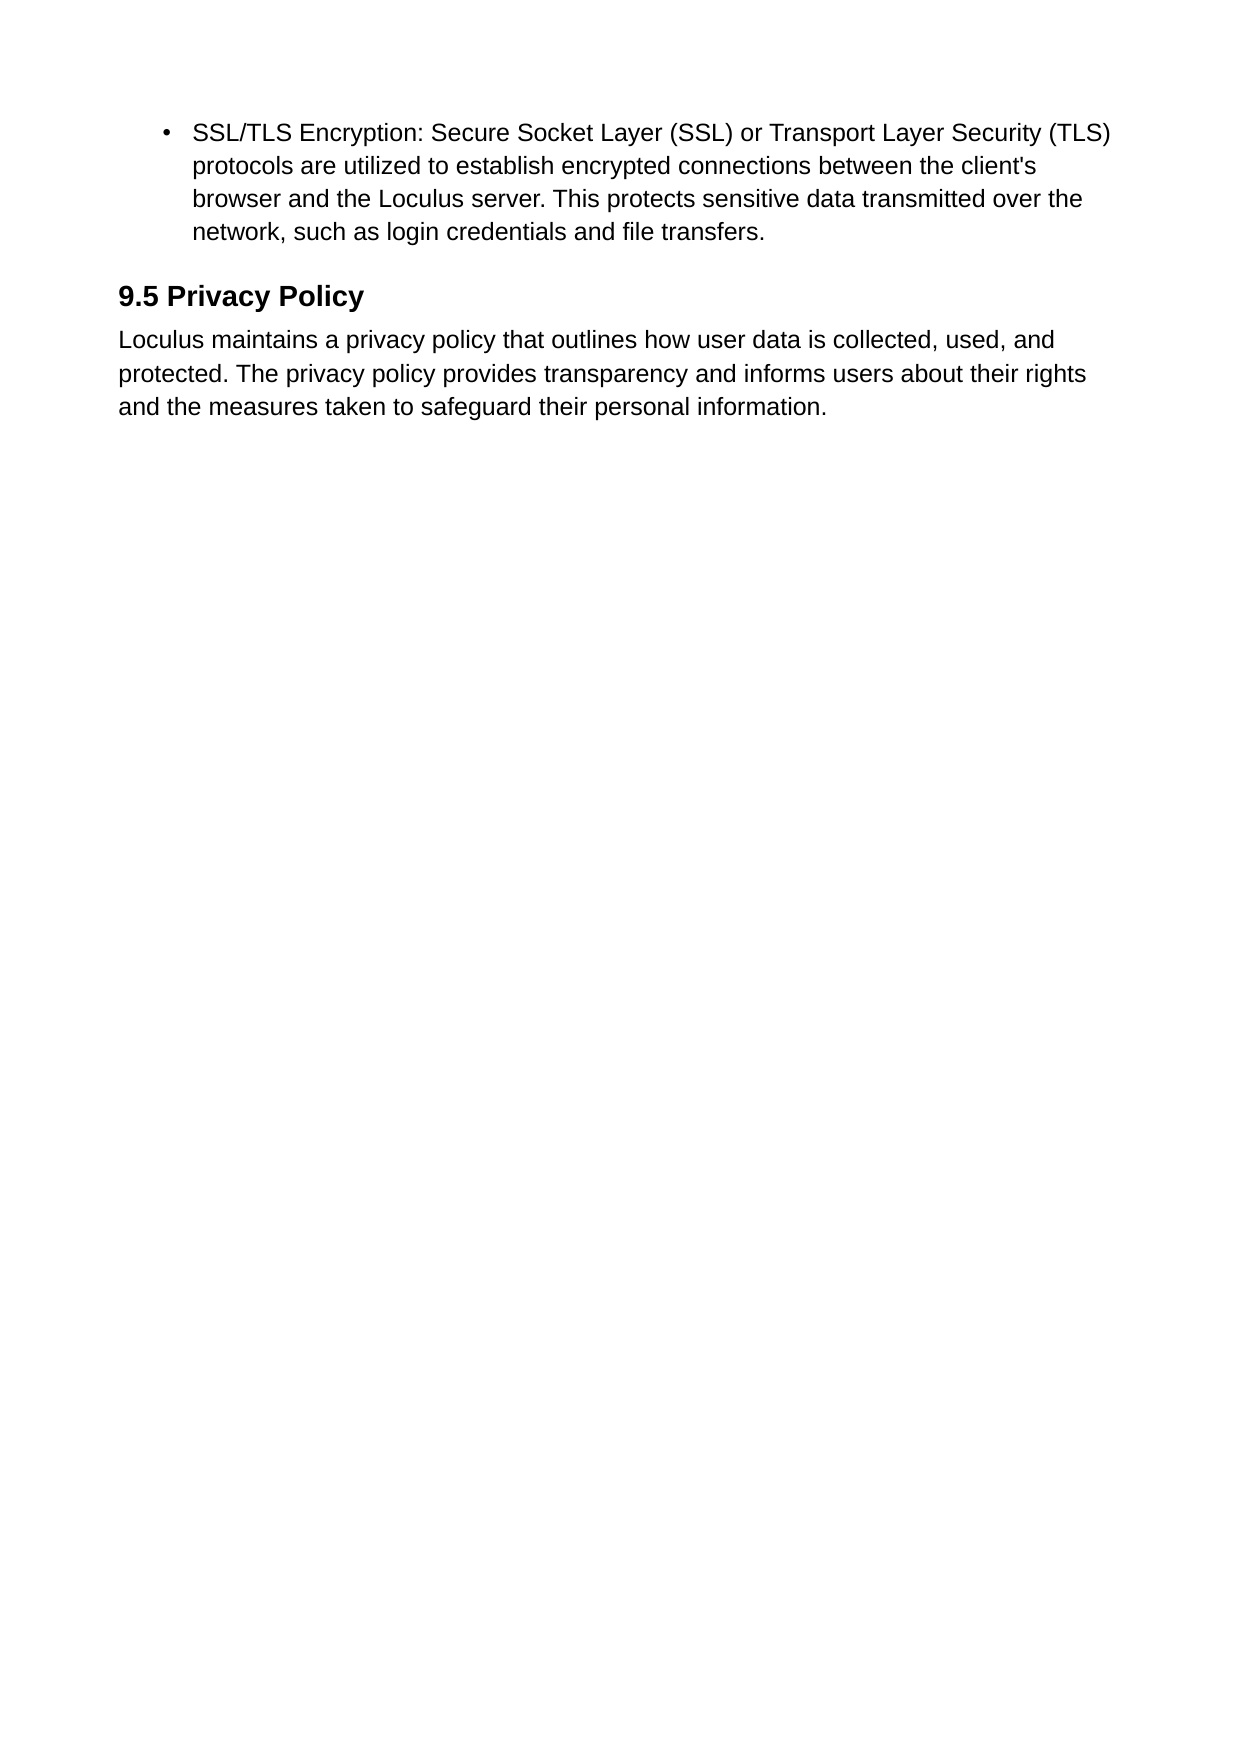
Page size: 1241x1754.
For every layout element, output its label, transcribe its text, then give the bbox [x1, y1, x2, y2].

subtitle 9.5 Privacy Policy [118, 279, 1122, 313]
text Loculus maintains a privacy policy that outlines how user data is collected, used, and protected. The privacy policy provides transparency and informs users about their rights and the measures taken to safeguard their personal information. [118, 326, 1122, 420]
list SSL/TLS Encryption: Secure Socket Layer (SSL) or Transport Layer Security (TLS) protocols are utilized to establish encrypted connections between the client's browser and the Loculus server. This protects sensitive data transmitted over the network, such as login credentials and file transfers. [162, 118, 1122, 246]
